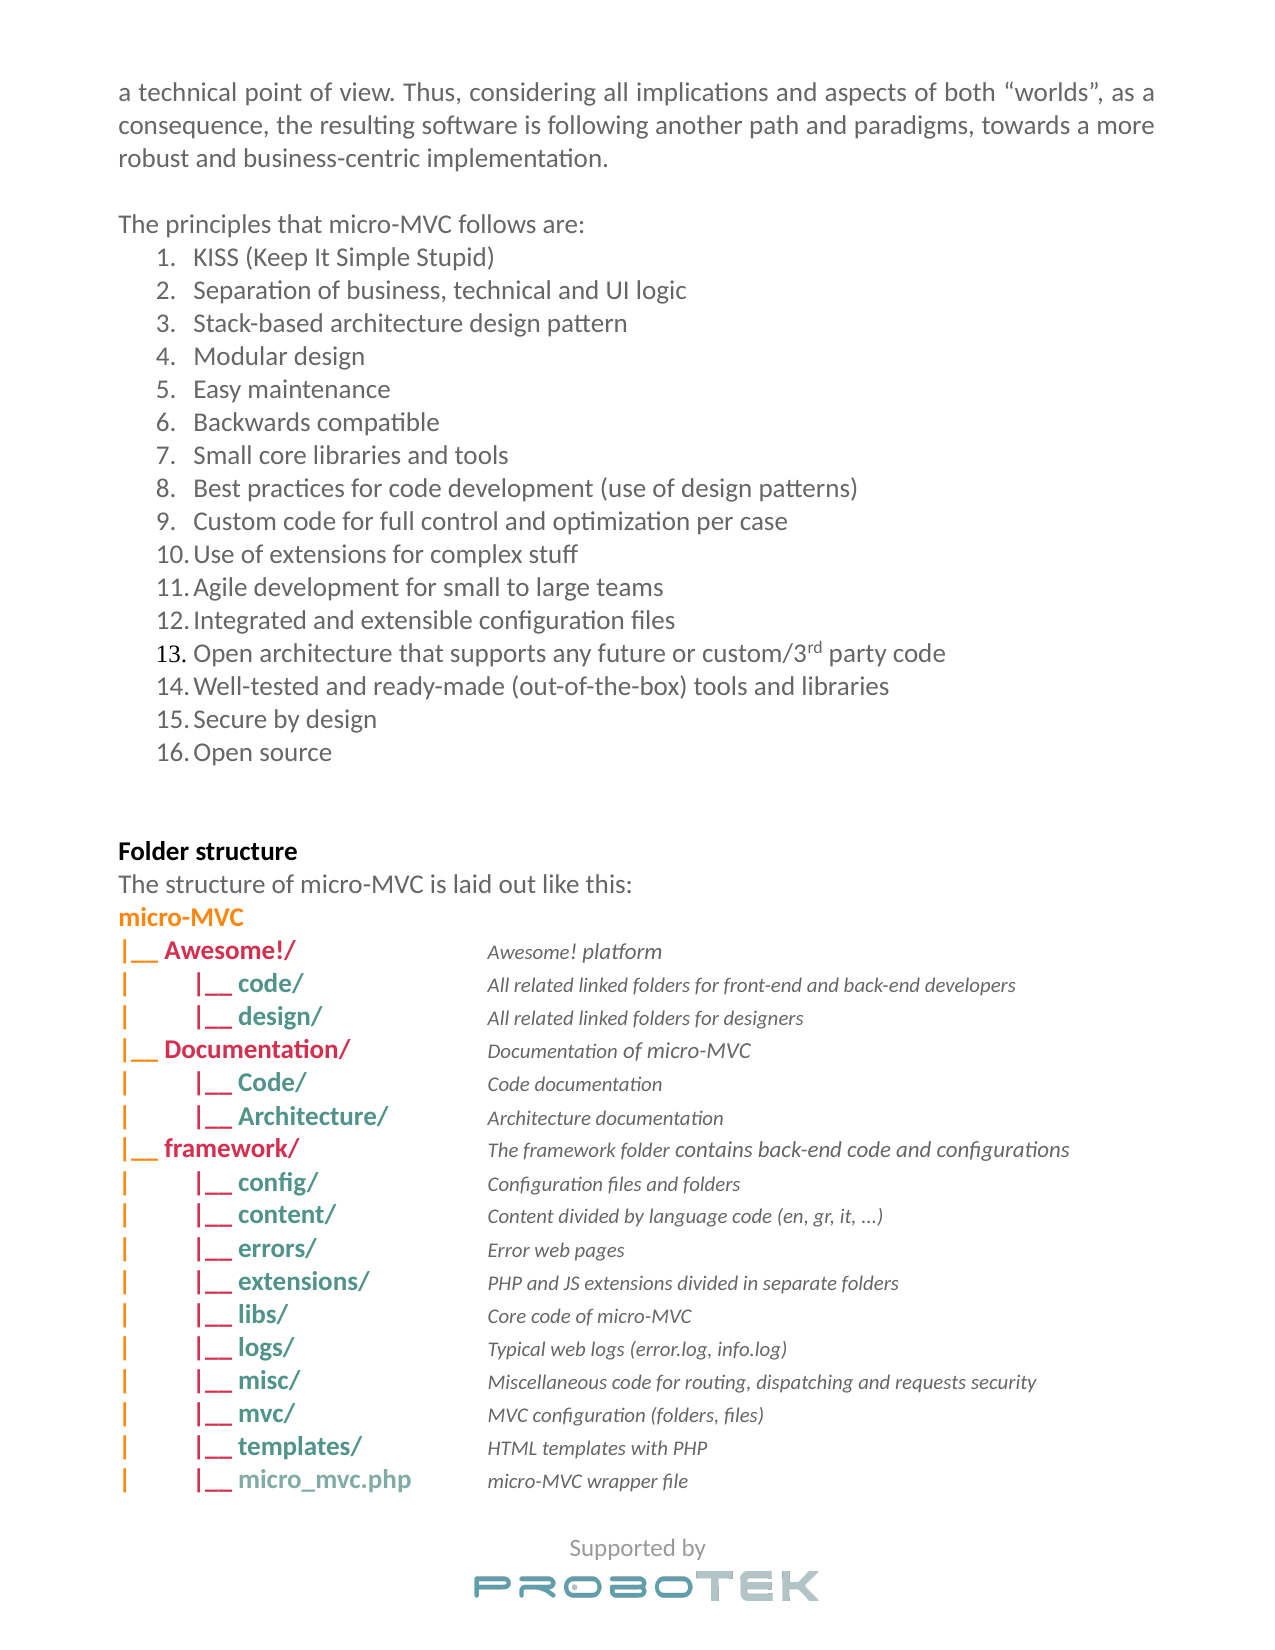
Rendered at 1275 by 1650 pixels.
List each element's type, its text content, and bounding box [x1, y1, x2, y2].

text | |__ content/ Content divided by language code (en, gr, it, ...) [118, 1198, 1157, 1231]
text | |__ Code/ Code documentation [118, 1066, 1157, 1099]
text micro-MVC [118, 901, 1157, 933]
text | |__ libs/ Core code of micro-MVC [118, 1297, 1157, 1330]
text | |__ extensions/ PHP and JS extensions divided in separate folders [118, 1264, 1157, 1297]
text | |__ templates/ HTML templates with PHP [118, 1429, 1157, 1462]
text | |__ code/ All related linked folders for front-end and back-end developers [118, 967, 1157, 999]
text The principles that micro-MVC follows are: [118, 207, 1157, 240]
list Use of extensions for complex stuff [156, 537, 1157, 570]
list Open source [156, 735, 1157, 768]
list Modular design [156, 339, 1157, 372]
text | |__ micro_mvc.php micro-MVC wrapper file [118, 1462, 1157, 1495]
text | |__ config/ Configuration files and folders [118, 1165, 1157, 1198]
list Agile development for small to large teams [156, 570, 1157, 603]
list Easy maintenance [156, 372, 1157, 405]
list Separation of business, technical and UI logic [156, 273, 1157, 306]
list Small core libraries and tools [156, 438, 1157, 471]
text | |__ misc/ Miscellaneous code for routing, dispatching and requests security [118, 1363, 1157, 1396]
text a technical point of view. Thus, considering all implications and aspects of both “worlds”, as a consequence, the resulting software is following another path and paradigms, towards a more robust and business-centric implementation. [118, 75, 1157, 174]
list Integrated and extensible configuration files [156, 603, 1157, 636]
text | |__ Architecture/ Architecture documentation [118, 1099, 1157, 1132]
list Backwards compatible [156, 405, 1157, 438]
text | |__ mvc/ MVC configuration (folders, files) [118, 1396, 1157, 1429]
list Custom code for full control and optimization per case [156, 504, 1157, 537]
text |__ framework/ The framework folder contains back-end code and configurations [118, 1132, 1157, 1165]
text | |__ design/ All related linked folders for designers [118, 999, 1157, 1033]
text Folder structure [118, 834, 1157, 867]
list KISS (Keep It Simple Stupid) [156, 240, 1157, 273]
list Secure by design [156, 702, 1157, 735]
list Open architecture that supports any future or custom/3rd party code [156, 636, 1157, 669]
text The structure of micro-MVC is laid out like this: [118, 867, 1157, 901]
text |__ Documentation/ Documentation of micro-MVC [118, 1033, 1157, 1066]
text |__ Awesome!/ Awesome! platform [118, 933, 1157, 967]
list Stack-based architecture design pattern [156, 306, 1157, 339]
list Well-tested and ready-made (out-of-the-box) tools and libraries [156, 669, 1157, 702]
list Best practices for code development (use of design patterns) [156, 471, 1157, 504]
text | |__ errors/ Error web pages [118, 1231, 1157, 1264]
text | |__ logs/ Typical web logs (error.log, info.log) [118, 1330, 1157, 1363]
